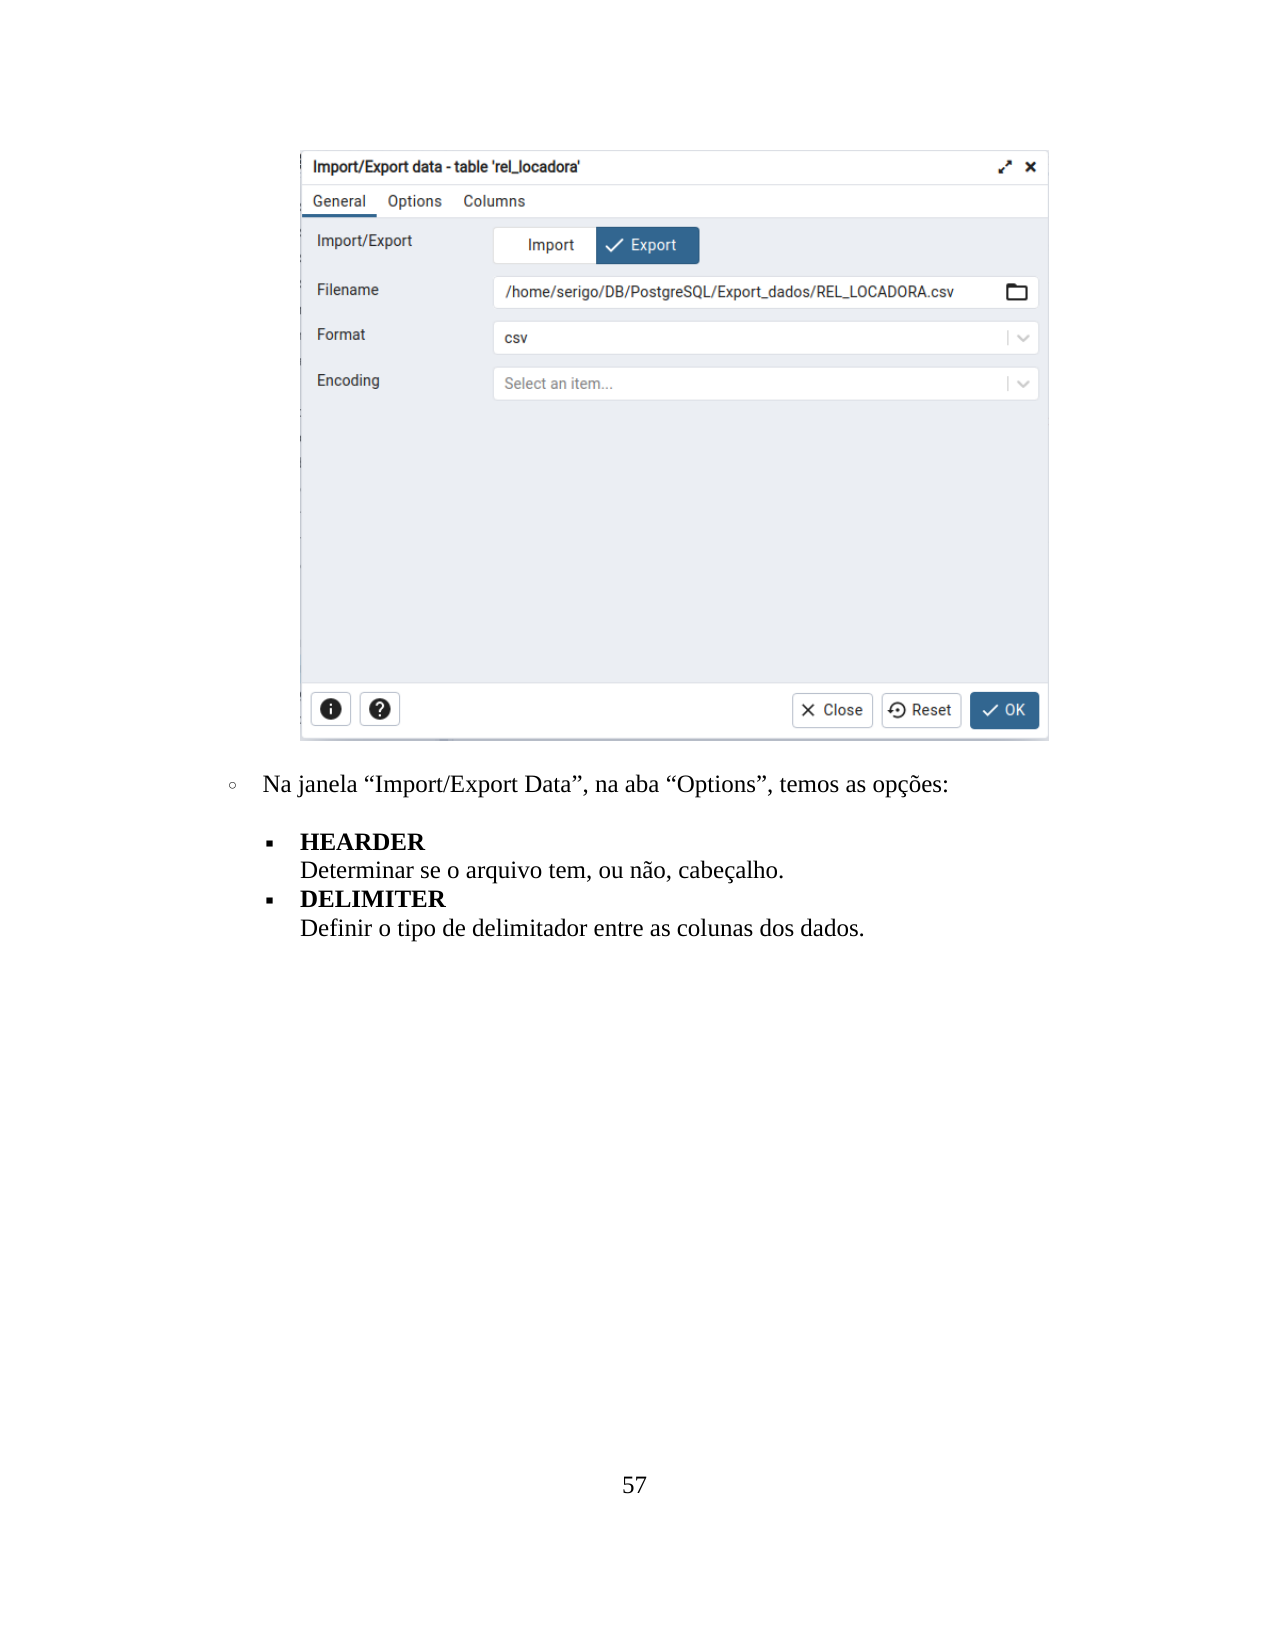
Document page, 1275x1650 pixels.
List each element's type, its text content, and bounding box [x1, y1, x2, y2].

list DELIMITER Definir o tipo de delimitador entre as colunas dos dados. [262, 884, 1125, 942]
list Na janela “Import/Export Data”, na aba “Options”, temos as opções: [225, 769, 1125, 827]
list [262, 150, 1125, 769]
list HEARDER Determinar se o arquivo tem, ou não, cabeçalho. [262, 827, 1125, 884]
picture [300, 150, 1049, 741]
